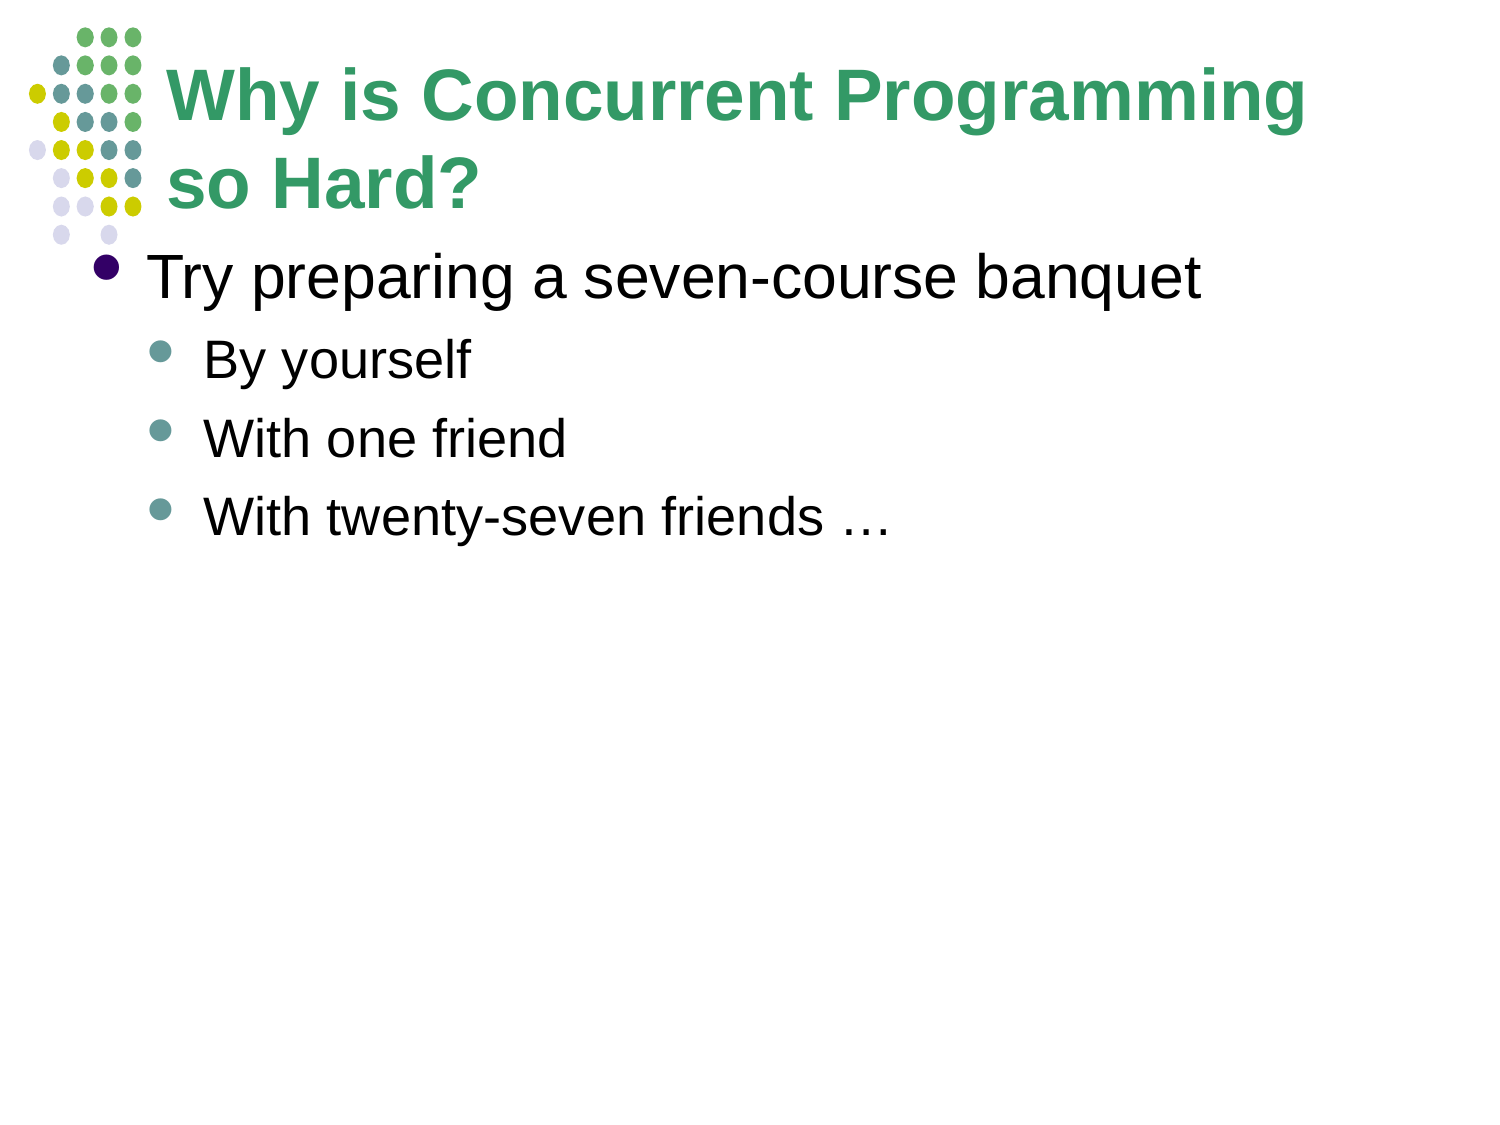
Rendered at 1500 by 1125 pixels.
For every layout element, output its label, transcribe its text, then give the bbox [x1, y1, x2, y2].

title Why is Concurrent Programming so Hard? [151, 40, 1390, 228]
list Try preparing a seven-course banquet By yourself With one friend With twenty-seven friends … [75, 228, 1426, 1006]
